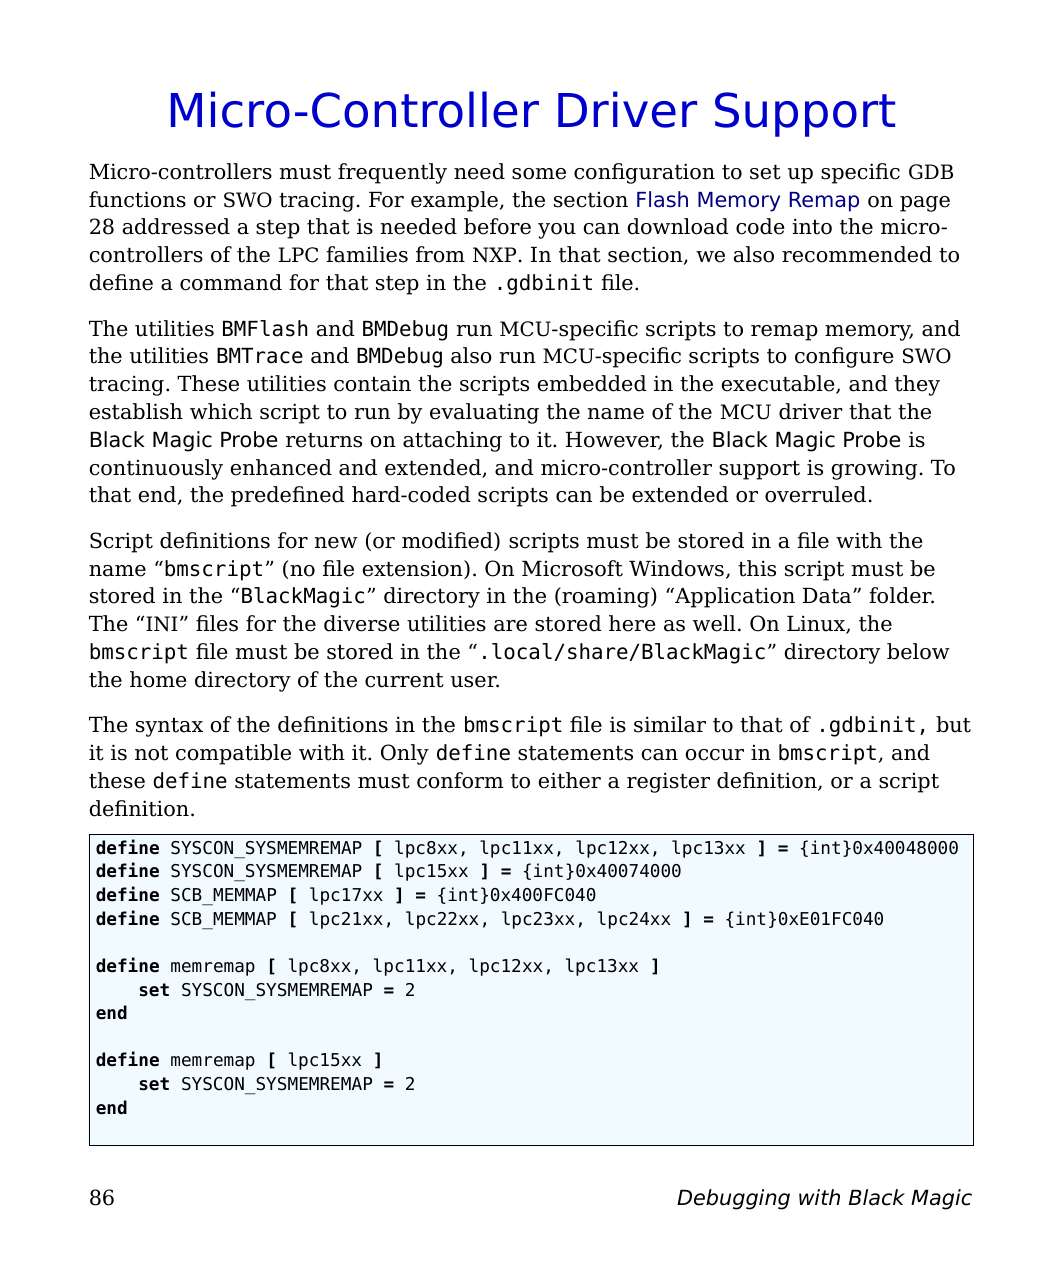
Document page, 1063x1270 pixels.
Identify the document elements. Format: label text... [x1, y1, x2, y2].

text define memremap [ lpc8xx, lpc11xx, lpc12xx, lpc13xx ] [90, 952, 973, 976]
text define SCB_MEMMAP [ lpc17xx ] = {int}0x400FC040 [90, 881, 973, 904]
text Script definitions for new (or modified) scripts must be stored in a file with the name “bmscript” (no file extension). On Microsoft Windows, this script must be stored in the “BlackMagic” directory in the (roaming) “Application Data” folder. The “INI” files for the diverse utilities are stored here as well. On Linux, the bmscript file must be stored in the “.local/share/BlackMagic” directory below the home directory of the current user. [88, 529, 974, 692]
text set SYSCON_SYSMEMREMAP = 2 [90, 1070, 973, 1094]
text end [90, 1094, 973, 1117]
text define SYSCON_SYSMEMREMAP [ lpc15xx ] = {int}0x40074000 [90, 857, 973, 881]
text The syntax of the definitions in the bmscript file is similar to that of .gdbinit, but it is not compatible with it. Only define statements can occur in bmscript, and these define statements must conform to either a register definition, or a script definition. [88, 713, 974, 821]
text set SYSCON_SYSMEMREMAP = 2 [90, 976, 973, 999]
subtitle Micro-Controller Driver Support [88, 84, 974, 138]
text Micro-controllers must frequently need some configuration to set up specific GDB functions or SWO tracing. For example, the section Flash Memory Remap on page 27 addressed a step that is needed before you can download code into the micro-controllers of the LPC families from NXP. In that section, we also recommended to define a command for that step in the .gdbinit file. [88, 160, 974, 295]
text define SYSCON_SYSMEMREMAP [ lpc8xx, lpc11xx, lpc12xx, lpc13xx ] = {int}0x40048000 [90, 835, 973, 857]
text define memremap [ lpc15xx ] [90, 1046, 973, 1070]
text The utilities BMFlash and BMDebug run MCU-specific scripts to remap memory, and the utilities BMTrace and BMDebug also run MCU-specific scripts to configure SWO tracing. These utilities contain the scripts embedded in the executable, and they establish which script to run by evaluating the name of the MCU driver that the Black Magic Probe returns on attaching to it. However, the Black Magic Probe is continuously enhanced and extended, and micro-controller support is growing. To that end, the predefined hard-coded scripts can be extended or overruled. [88, 317, 974, 508]
text define SCB_MEMMAP [ lpc21xx, lpc22xx, lpc23xx, lpc24xx ] = {int}0xE01FC040 [90, 904, 973, 928]
text end [90, 999, 973, 1023]
